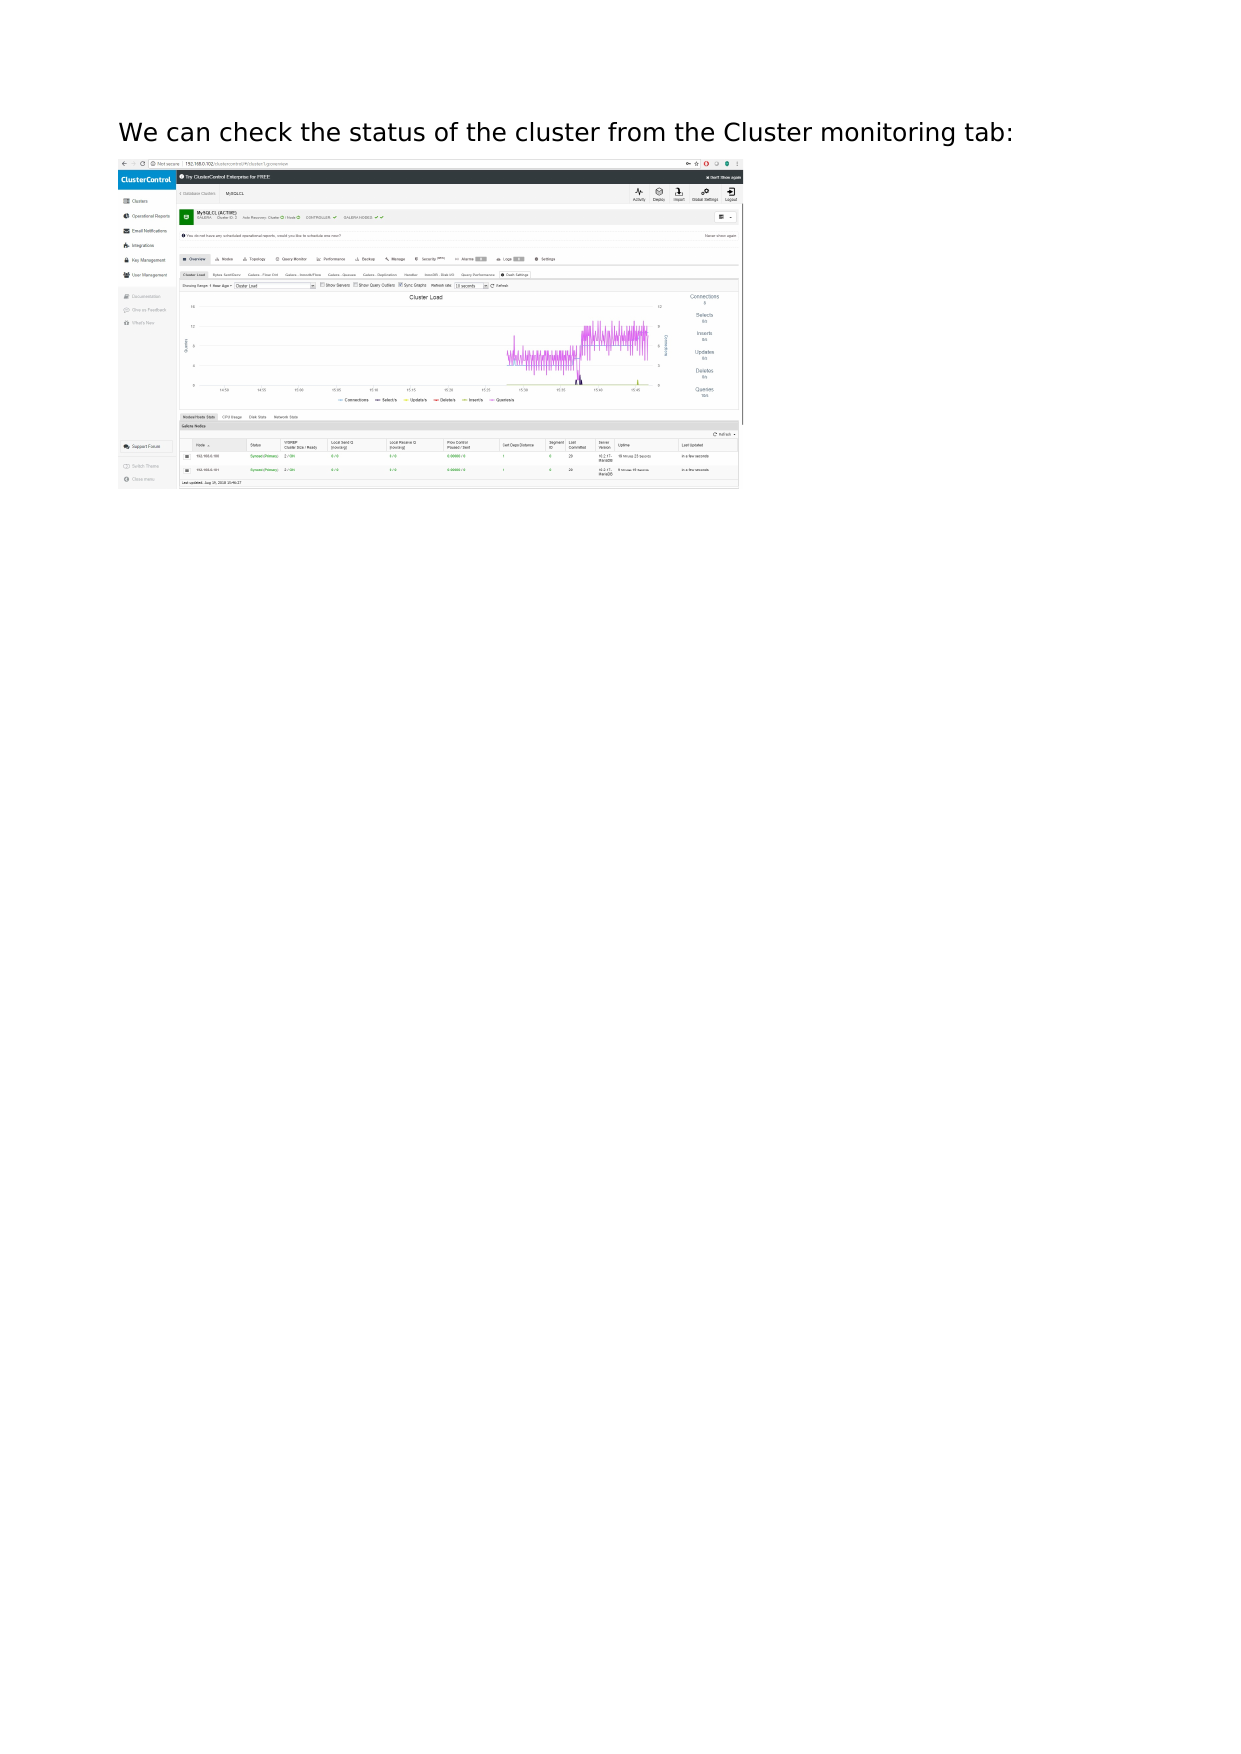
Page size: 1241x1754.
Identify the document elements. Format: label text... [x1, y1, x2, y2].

picture [126, 178, 144, 182]
text We can check the status of the cluster from the Cluster monitoring tab: [118, 118, 1122, 147]
picture [118, 159, 744, 489]
